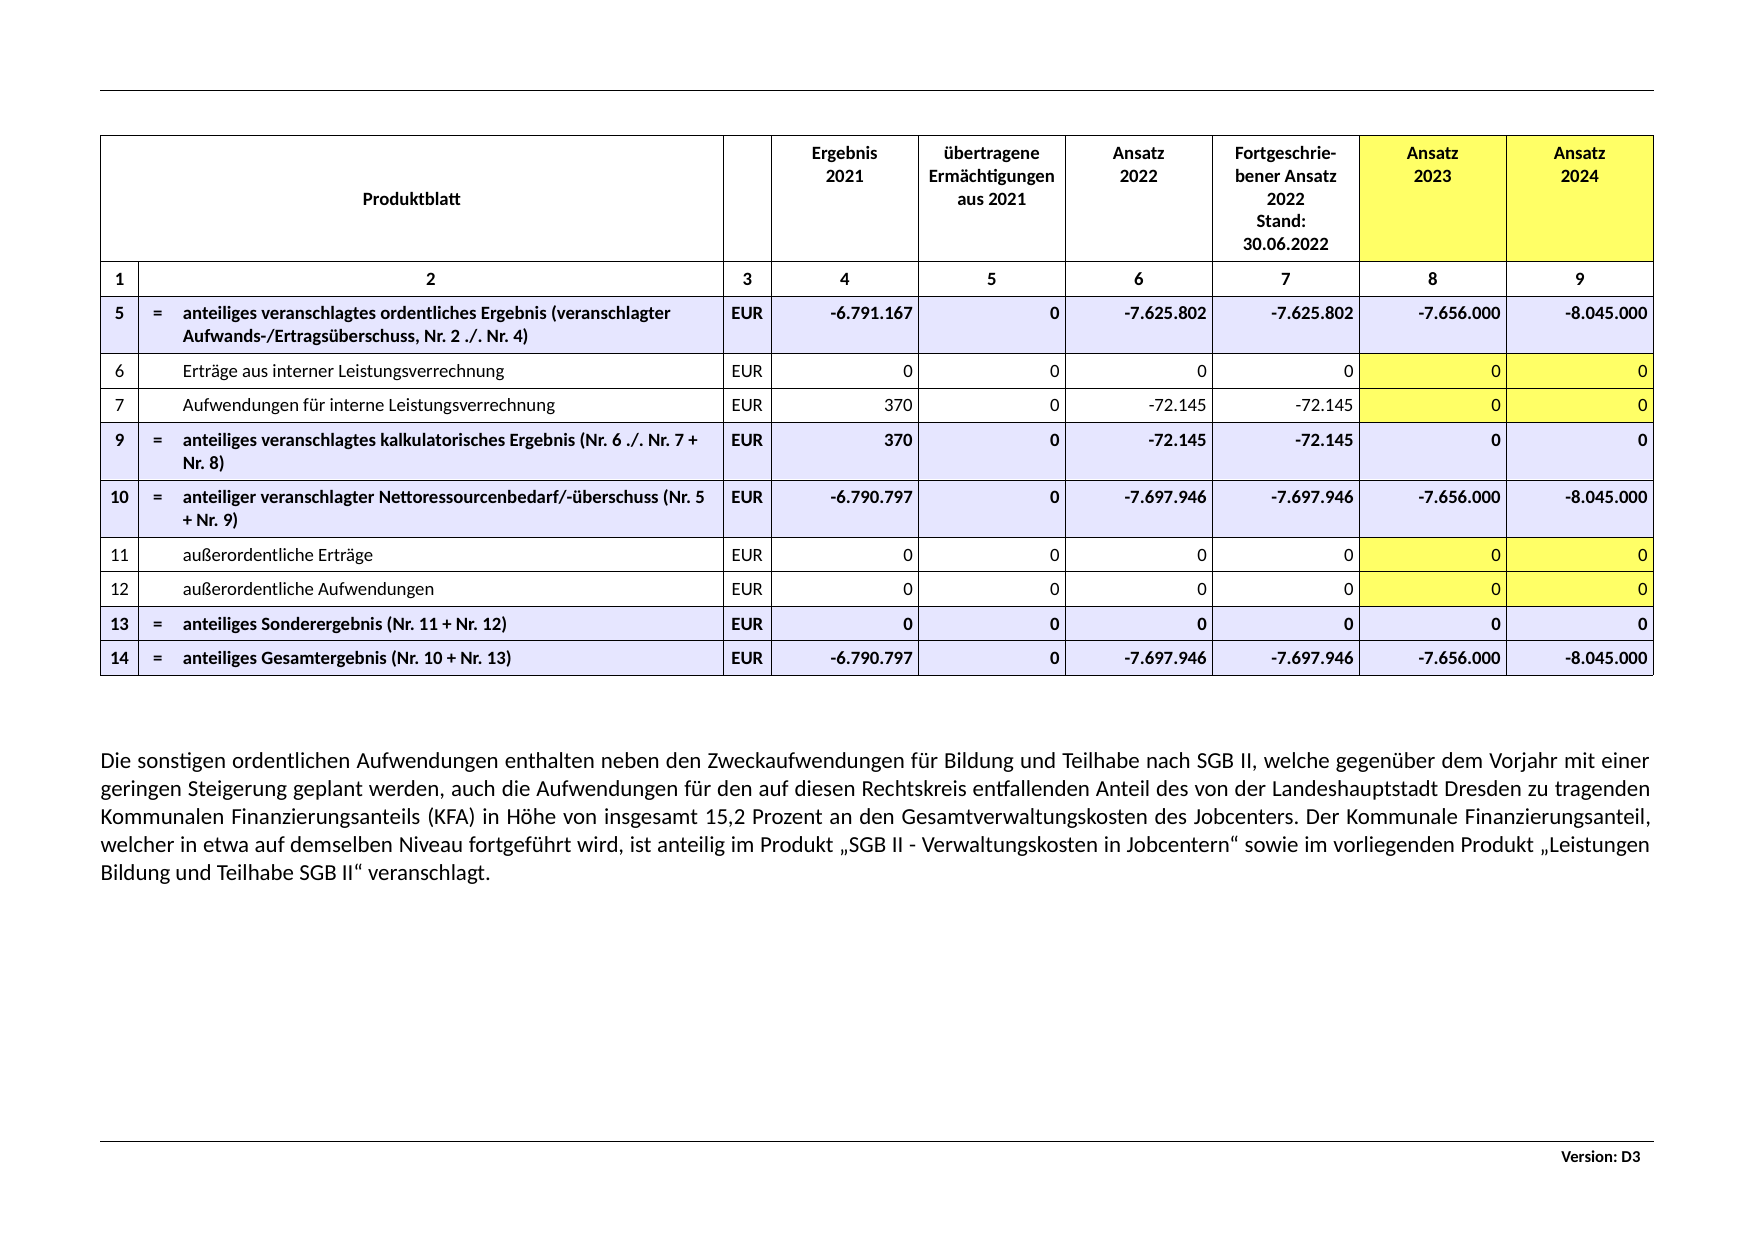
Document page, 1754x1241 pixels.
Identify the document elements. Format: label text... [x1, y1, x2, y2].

table_cell anteiliges veranschlagtes ordentliches Ergebnis (veranschlagter Aufwands-/Ertragsüberschuss, Nr. 2 ./. Nr. 4) [177, 297, 723, 353]
table_header Produktblatt [101, 136, 723, 261]
table_cell 0 [1213, 607, 1359, 640]
table_cell = [139, 297, 177, 353]
table_cell = [139, 423, 177, 479]
table_cell 6 [1066, 262, 1212, 296]
table_cell 9 [1507, 262, 1653, 296]
table_cell 0 [1066, 607, 1212, 640]
table_cell 0 [919, 641, 1065, 675]
table_cell anteiliges Gesamtergebnis (Nr. 10 + Nr. 13) [177, 641, 723, 675]
table_cell 8 [1360, 262, 1506, 296]
table_cell 10 [101, 481, 138, 537]
table_cell 0 [772, 354, 918, 388]
table_cell 0 [1213, 354, 1359, 388]
table_cell -72.145 [1213, 389, 1359, 422]
table_cell 0 [919, 354, 1065, 388]
table_cell 370 [772, 389, 918, 422]
table_cell außerordentliche Erträge [177, 538, 723, 571]
table_cell außerordentliche Aufwendungen [177, 572, 723, 606]
table_header Fortgeschrie-bener Ansatz 2022 Stand: 30.06.2022 [1213, 136, 1359, 261]
table_cell 0 [919, 607, 1065, 640]
table_cell -6.790.797 [772, 481, 918, 537]
table_cell -7.697.946 [1213, 641, 1359, 675]
table_cell 13 [101, 607, 138, 640]
table_cell 0 [772, 572, 918, 606]
table_cell -72.145 [1066, 423, 1212, 479]
table_cell [139, 572, 177, 606]
table_cell Aufwendungen für interne Leistungsverrechnung [177, 389, 723, 422]
table_cell 7 [1213, 262, 1359, 296]
table_cell 0 [1507, 538, 1653, 571]
table_cell anteiliges Sonderergebnis (Nr. 11 + Nr. 12) [177, 607, 723, 640]
table_cell 0 [1066, 354, 1212, 388]
table_cell EUR [724, 354, 771, 388]
table_cell -72.145 [1066, 389, 1212, 422]
table_cell anteiliges veranschlagtes kalkulatorisches Ergebnis (Nr. 6 ./. Nr. 7 + Nr. 8) [177, 423, 723, 479]
table_header [724, 136, 771, 261]
table_cell 11 [101, 538, 138, 571]
table_cell 2 [139, 262, 723, 296]
table_header übertragene Ermächtigungen aus 2021 [919, 136, 1065, 261]
table_cell 0 [919, 423, 1065, 479]
table_cell 0 [919, 297, 1065, 353]
table_cell 12 [101, 572, 138, 606]
table_cell 0 [1360, 423, 1506, 479]
table_cell 7 [101, 389, 138, 422]
table_cell 5 [101, 297, 138, 353]
table_cell 5 [919, 262, 1065, 296]
table_cell 0 [1360, 572, 1506, 606]
table_cell 0 [1360, 389, 1506, 422]
table_cell 3 [724, 262, 771, 296]
table_cell -7.656.000 [1360, 641, 1506, 675]
table_cell -8.045.000 [1507, 297, 1653, 353]
table_cell 0 [919, 572, 1065, 606]
table_cell 0 [772, 538, 918, 571]
table_cell 4 [772, 262, 918, 296]
table_cell 0 [1507, 572, 1653, 606]
table_cell EUR [724, 423, 771, 479]
table_cell 1 [101, 262, 138, 296]
table_cell 0 [1507, 354, 1653, 388]
table_cell 0 [1507, 389, 1653, 422]
table_cell 9 [101, 423, 138, 479]
table_cell 0 [1360, 354, 1506, 388]
table_cell 14 [101, 641, 138, 675]
table_cell 0 [1213, 572, 1359, 606]
table_cell 0 [1066, 538, 1212, 571]
table_header Ansatz 2024 [1507, 136, 1653, 261]
table_cell 0 [1360, 607, 1506, 640]
table_cell -7.656.000 [1360, 297, 1506, 353]
table_header Ansatz 2023 [1360, 136, 1506, 261]
table_cell = [139, 481, 177, 537]
table_cell EUR [724, 607, 771, 640]
table_header Ergebnis 2021 [772, 136, 918, 261]
table_cell [139, 354, 177, 388]
table_cell = [139, 607, 177, 640]
table_cell -7.697.946 [1066, 481, 1212, 537]
table_cell anteiliger veranschlagter Nettoressourcenbedarf/-überschuss (Nr. 5 + Nr. 9) [177, 481, 723, 537]
table_cell EUR [724, 297, 771, 353]
table_cell -8.045.000 [1507, 481, 1653, 537]
table_cell [139, 389, 177, 422]
table_cell EUR [724, 538, 771, 571]
table_cell EUR [724, 641, 771, 675]
table_cell 0 [919, 538, 1065, 571]
table_cell -7.625.802 [1066, 297, 1212, 353]
table_cell Erträge aus interner Leistungsverrechnung [177, 354, 723, 388]
table_cell -72.145 [1213, 423, 1359, 479]
table_cell [139, 538, 177, 571]
table_header Ansatz 2022 [1066, 136, 1212, 261]
table_cell 0 [1507, 607, 1653, 640]
table_cell -7.697.946 [1213, 481, 1359, 537]
table_cell EUR [724, 481, 771, 537]
table_cell EUR [724, 389, 771, 422]
table_cell EUR [724, 572, 771, 606]
table_cell = [139, 641, 177, 675]
table_cell 0 [1066, 572, 1212, 606]
table_cell 0 [772, 607, 918, 640]
table_cell 0 [919, 481, 1065, 537]
table_cell 0 [1507, 423, 1653, 479]
table_cell 370 [772, 423, 918, 479]
table_cell 0 [919, 389, 1065, 422]
text Die sonstigen ordentlichen Aufwendungen enthalten neben den Zweckaufwendungen für Bildung und Teilhabe nach SGB II, welche gegenüber dem Vorjahr mit einer geringen Steigerung geplant werden, auch die Aufwendungen für den auf diesen Rechtskreis entfallenden Anteil des von der Landeshauptstadt Dresden zu tragenden Kommunalen Finanzierungsanteils (KFA) in Höhe von insgesamt 15,2 Prozent an den Gesamtverwaltungskosten des Jobcenters. Der Kommunale Finanzierungsanteil, welcher in etwa auf demselben Niveau fortgeführt wird, ist anteilig im Produkt „SGB II - Verwaltungskosten in Jobcentern“ sowie im vorliegenden Produkt „Leistungen Bildung und Teilhabe SGB II“ veranschlagt. [100, 746, 1653, 886]
table_cell 6 [101, 354, 138, 388]
table_cell -7.625.802 [1213, 297, 1359, 353]
table_cell 0 [1213, 538, 1359, 571]
table_cell -6.790.797 [772, 641, 918, 675]
table_cell -6.791.167 [772, 297, 918, 353]
table_cell -7.656.000 [1360, 481, 1506, 537]
table_cell 0 [1360, 538, 1506, 571]
table_cell -7.697.946 [1066, 641, 1212, 675]
table_cell -8.045.000 [1507, 641, 1653, 675]
